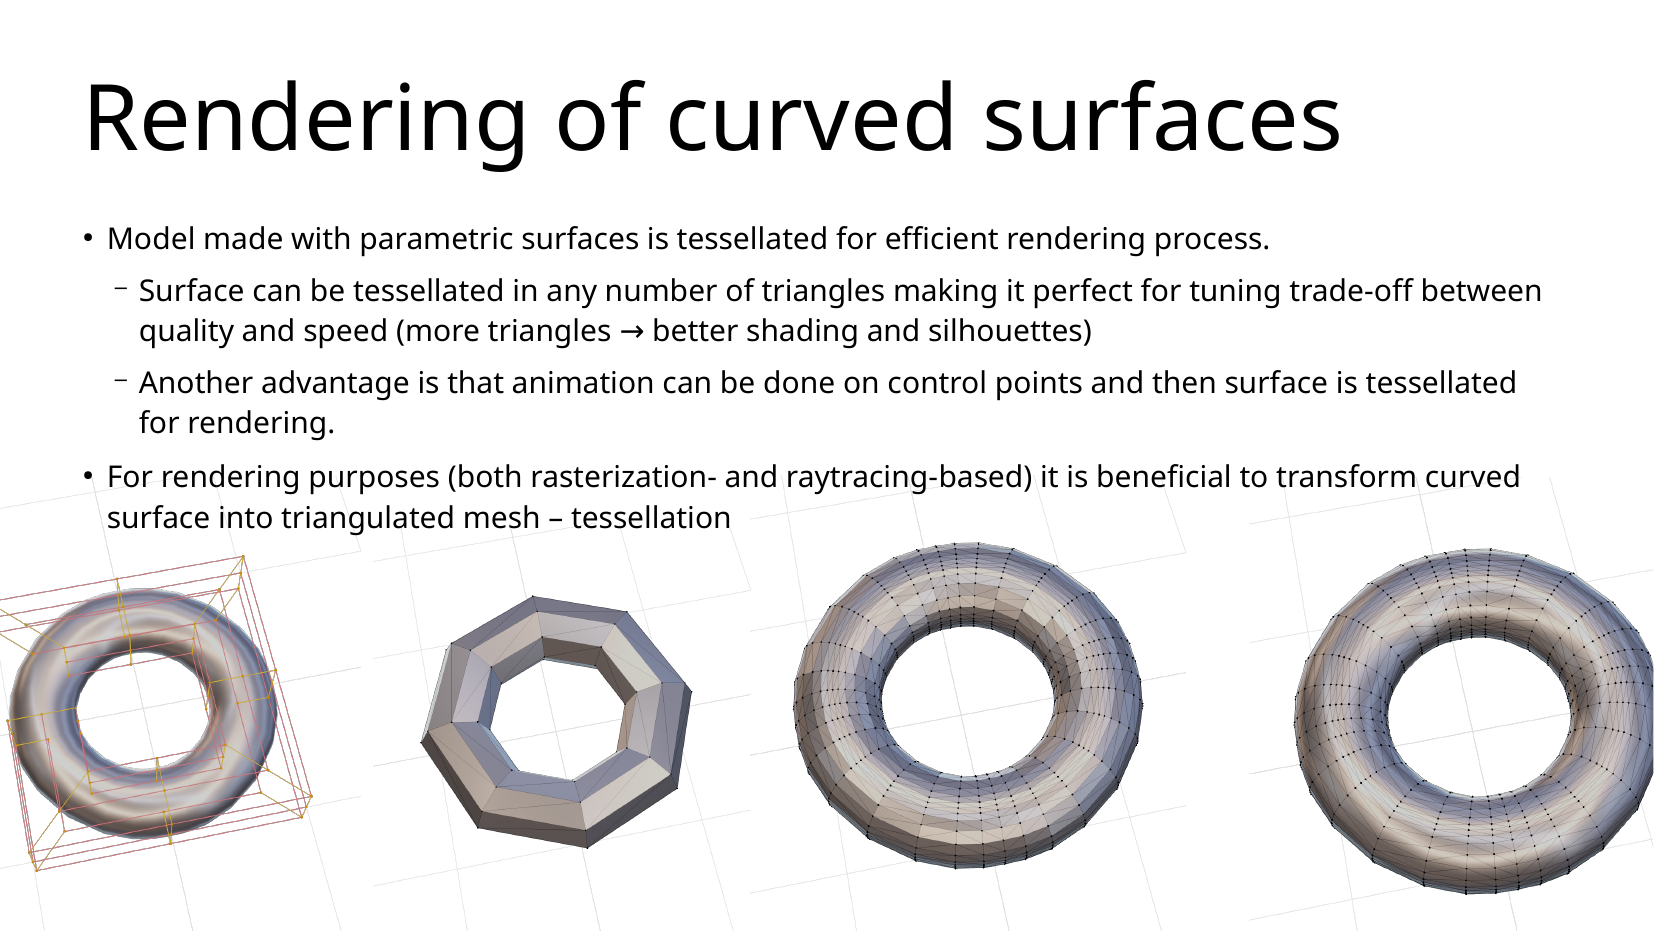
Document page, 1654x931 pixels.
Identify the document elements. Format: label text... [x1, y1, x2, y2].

picture [1249, 477, 1654, 931]
list Model made with parametric surfaces is tessellated for efficient rendering process. Surface can be tessellated in any number of triangles making it perfect for tuning trade-off between quality and speed (more triangles → better shading and silhouettes) Another advantage is that animation can be done on control points and then surface is tessellated for rendering. For rendering purposes (both rasterization- and raytracing-based) it is beneficial to transform curved surface into triangulated mesh – tessellation [75, 217, 1564, 541]
title Rendering of curved surfaces [82, 37, 1571, 193]
picture [373, 475, 1186, 931]
picture [0, 476, 361, 931]
